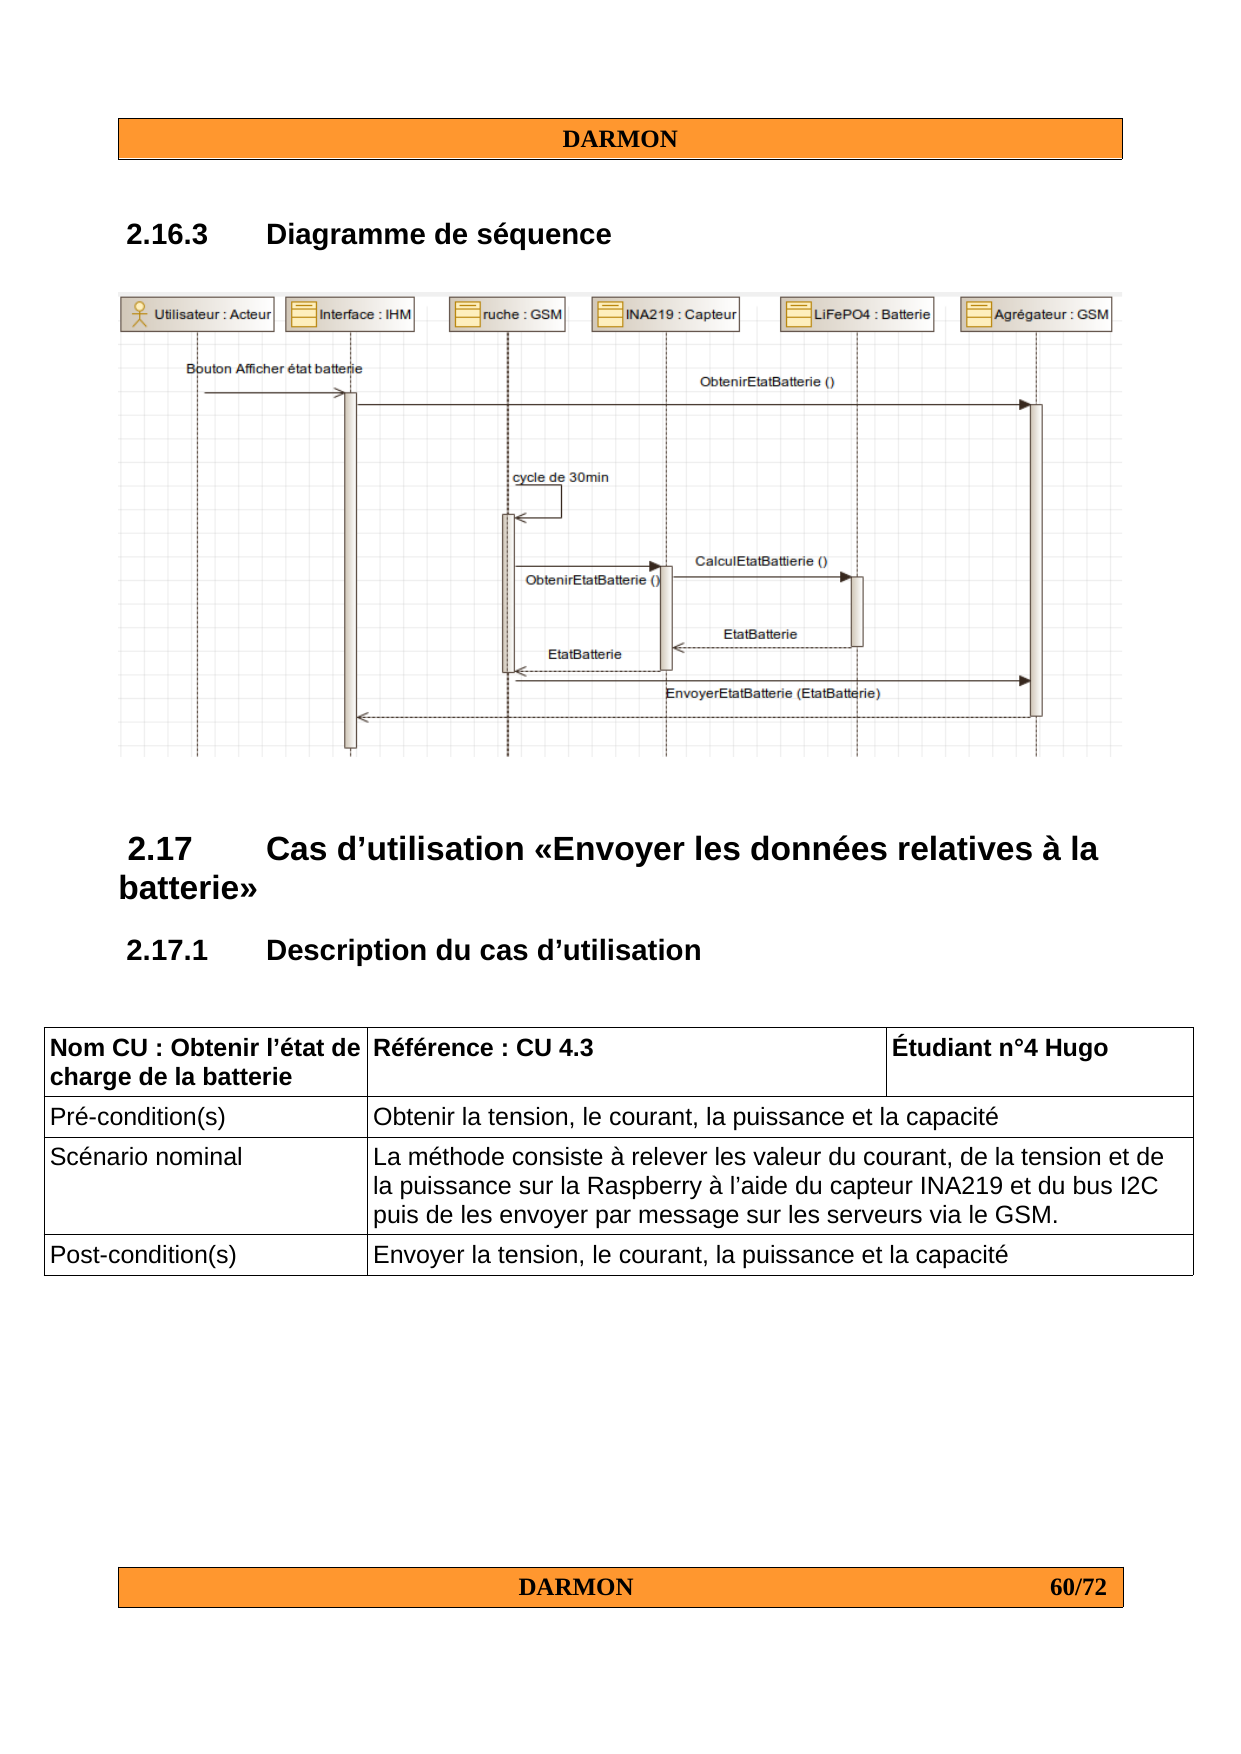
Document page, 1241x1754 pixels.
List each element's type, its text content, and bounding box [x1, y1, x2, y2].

table_cell Scénario nominal [45, 1138, 367, 1234]
table_cell Pré-condition(s) [45, 1097, 367, 1137]
table_cell La méthode consiste à relever les valeur du courant, de la tension et de la puissance sur la Raspberry à l’aide du capteur INA219 et du bus I2C puis de les envoyer par message sur les serveurs via le GSM. [368, 1138, 1193, 1234]
subtitle Description du cas d’utilisation [118, 933, 1122, 967]
table_header Référence : CU 4.3 [368, 1028, 886, 1096]
table_cell Obtenir la tension, le courant, la puissance et la capacité [368, 1097, 1193, 1137]
subtitle Diagramme de séquence [118, 217, 1122, 251]
table_cell Envoyer la tension, le courant, la puissance et la capacité [368, 1235, 1193, 1275]
table_header Étudiant n°4 Hugo [887, 1028, 1193, 1096]
table_cell Post-condition(s) [45, 1235, 367, 1275]
picture [118, 292, 1123, 757]
table_header Nom CU : Obtenir l’état de charge de la batterie [45, 1028, 367, 1096]
subtitle Cas d’utilisation «Envoyer les données relatives à la batterie» [118, 829, 1122, 906]
